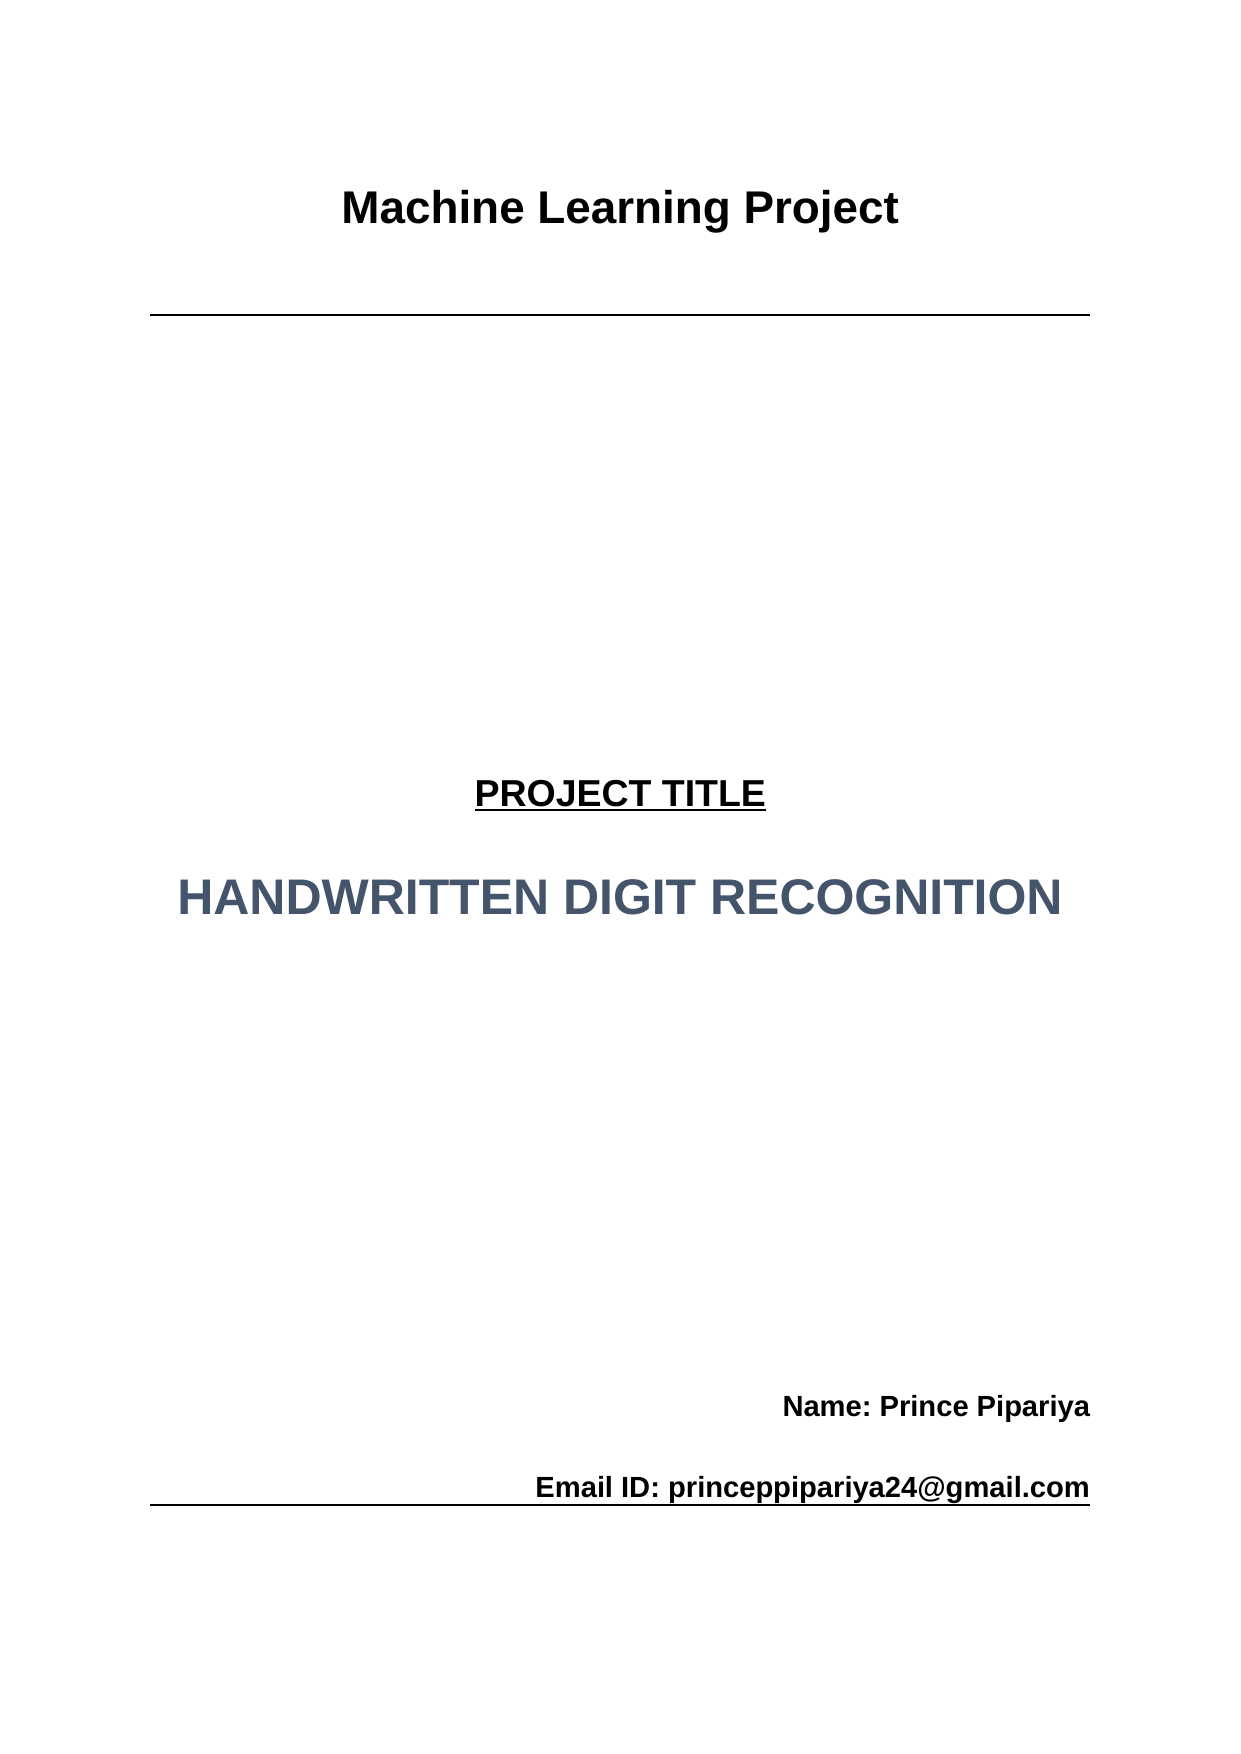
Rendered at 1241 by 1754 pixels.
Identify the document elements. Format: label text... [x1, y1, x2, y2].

text HANDWRITTEN DIGIT RECOGNITION [150, 867, 1090, 925]
text Email ID: princeppipariya24@gmail.com [150, 1471, 1090, 1504]
text Machine Learning Project [150, 180, 1090, 233]
text Name: Prince Pipariya [150, 1389, 1090, 1422]
text PROJECT TITLE [150, 771, 1090, 814]
